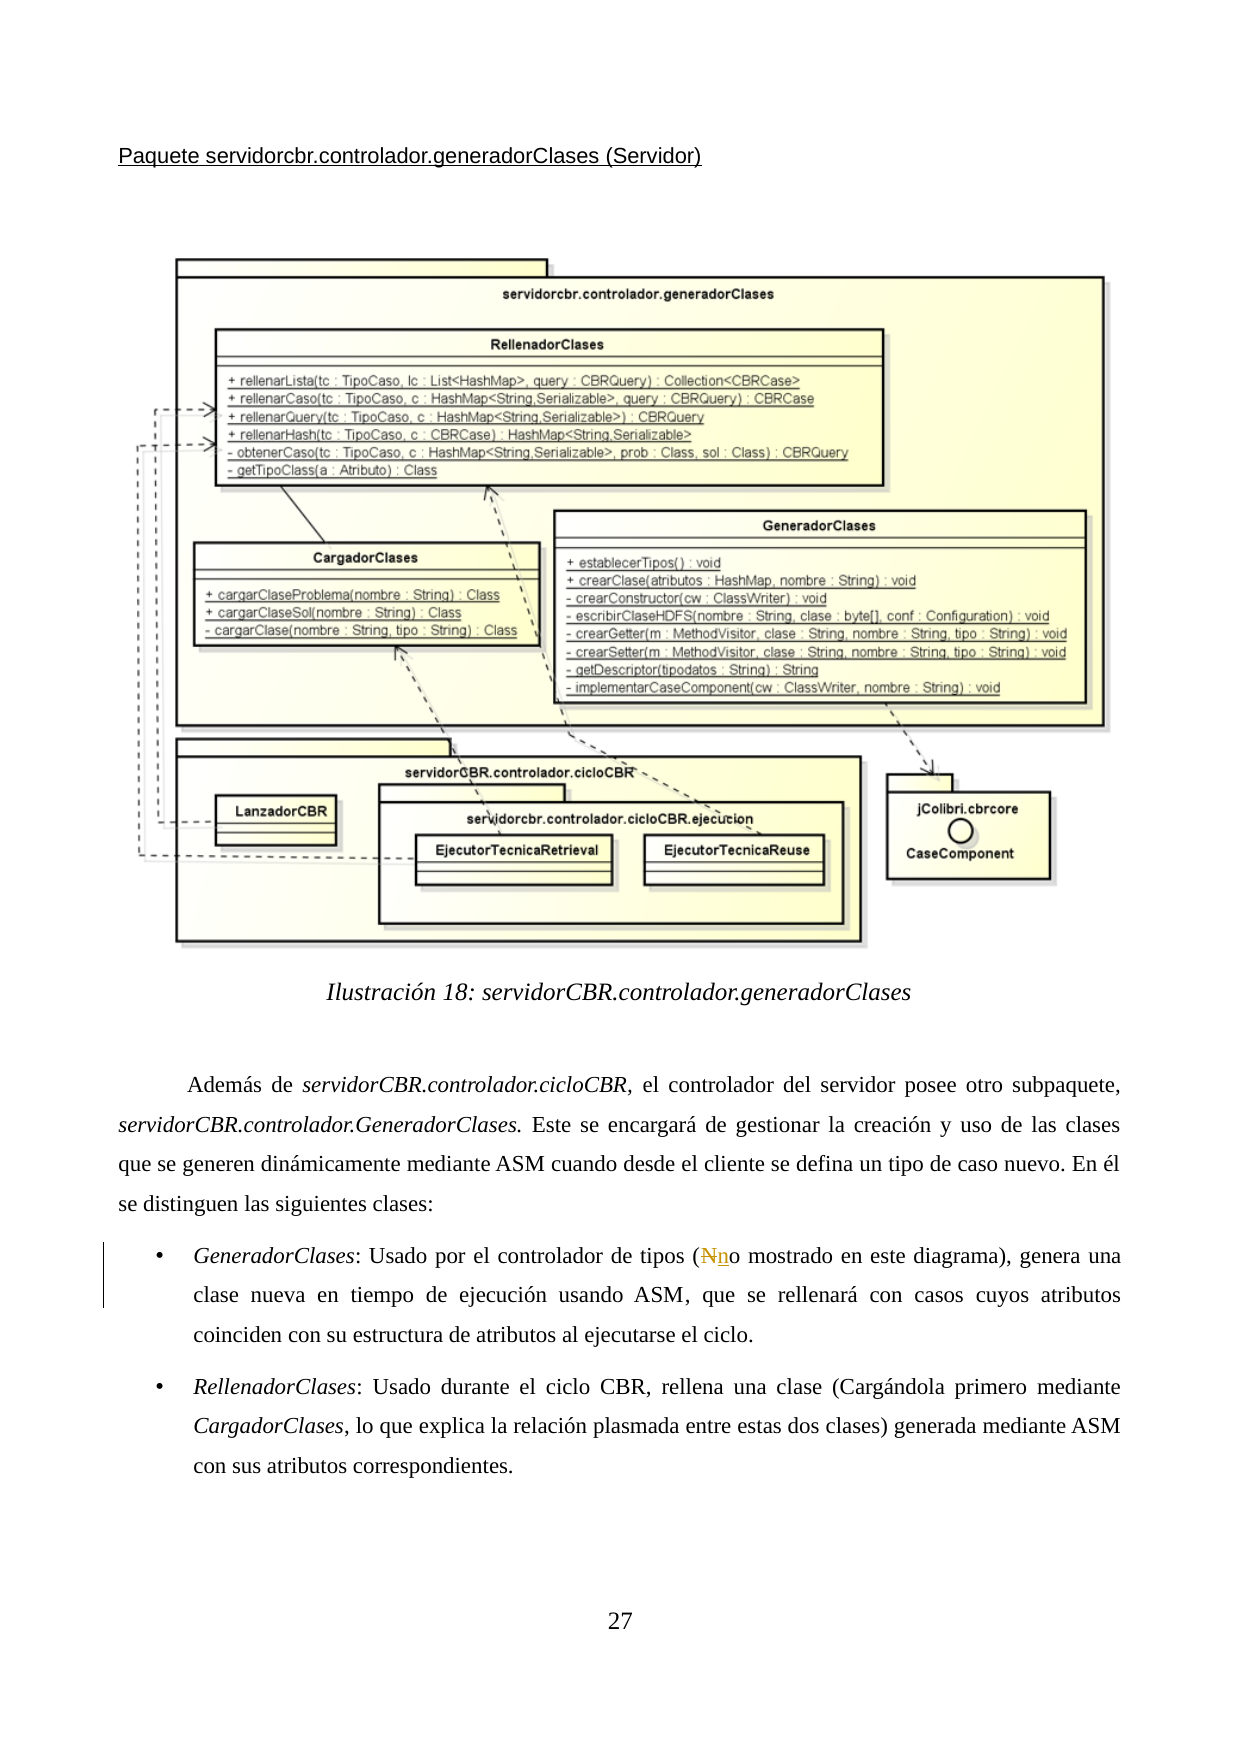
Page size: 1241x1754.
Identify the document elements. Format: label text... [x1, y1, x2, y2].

list GeneradorClases: Usado por el controlador de tipos (no mostrado en este diagrama), genera una clase nueva en tiempo de ejecución usando ASM, que se rellenará con casos cuyos atributos coinciden con su estructura de atributos al ejecutarse el ciclo. [156, 1242, 1122, 1347]
list RellenadorClases: Usado durante el ciclo CBR, rellena una clase (Cargándola primero mediante CargadorClases, lo que explica la relación plasmada entre estas dos clases) generada mediante ASM con sus atributos correspondientes. [156, 1373, 1122, 1478]
text Ilustración 18: servidorCBR.controlador.generadorClases [123, 978, 1117, 1006]
text Además de servidorCBR.controlador.cicloCBR, el controlador del servidor posee otro subpaquete, servidorCBR.controlador.GeneradorClases. Este se encargará de gestionar la creación y uso de las clases que se generen dinámicamente mediante ASM cuando desde el cliente se defina un tipo de caso nuevo. En él se distinguen las siguientes clases: [118, 1071, 1122, 1216]
subtitle Paquete servidorcbr.controlador.generadorClases (Servidor) [118, 143, 1122, 168]
picture [123, 245, 1118, 978]
